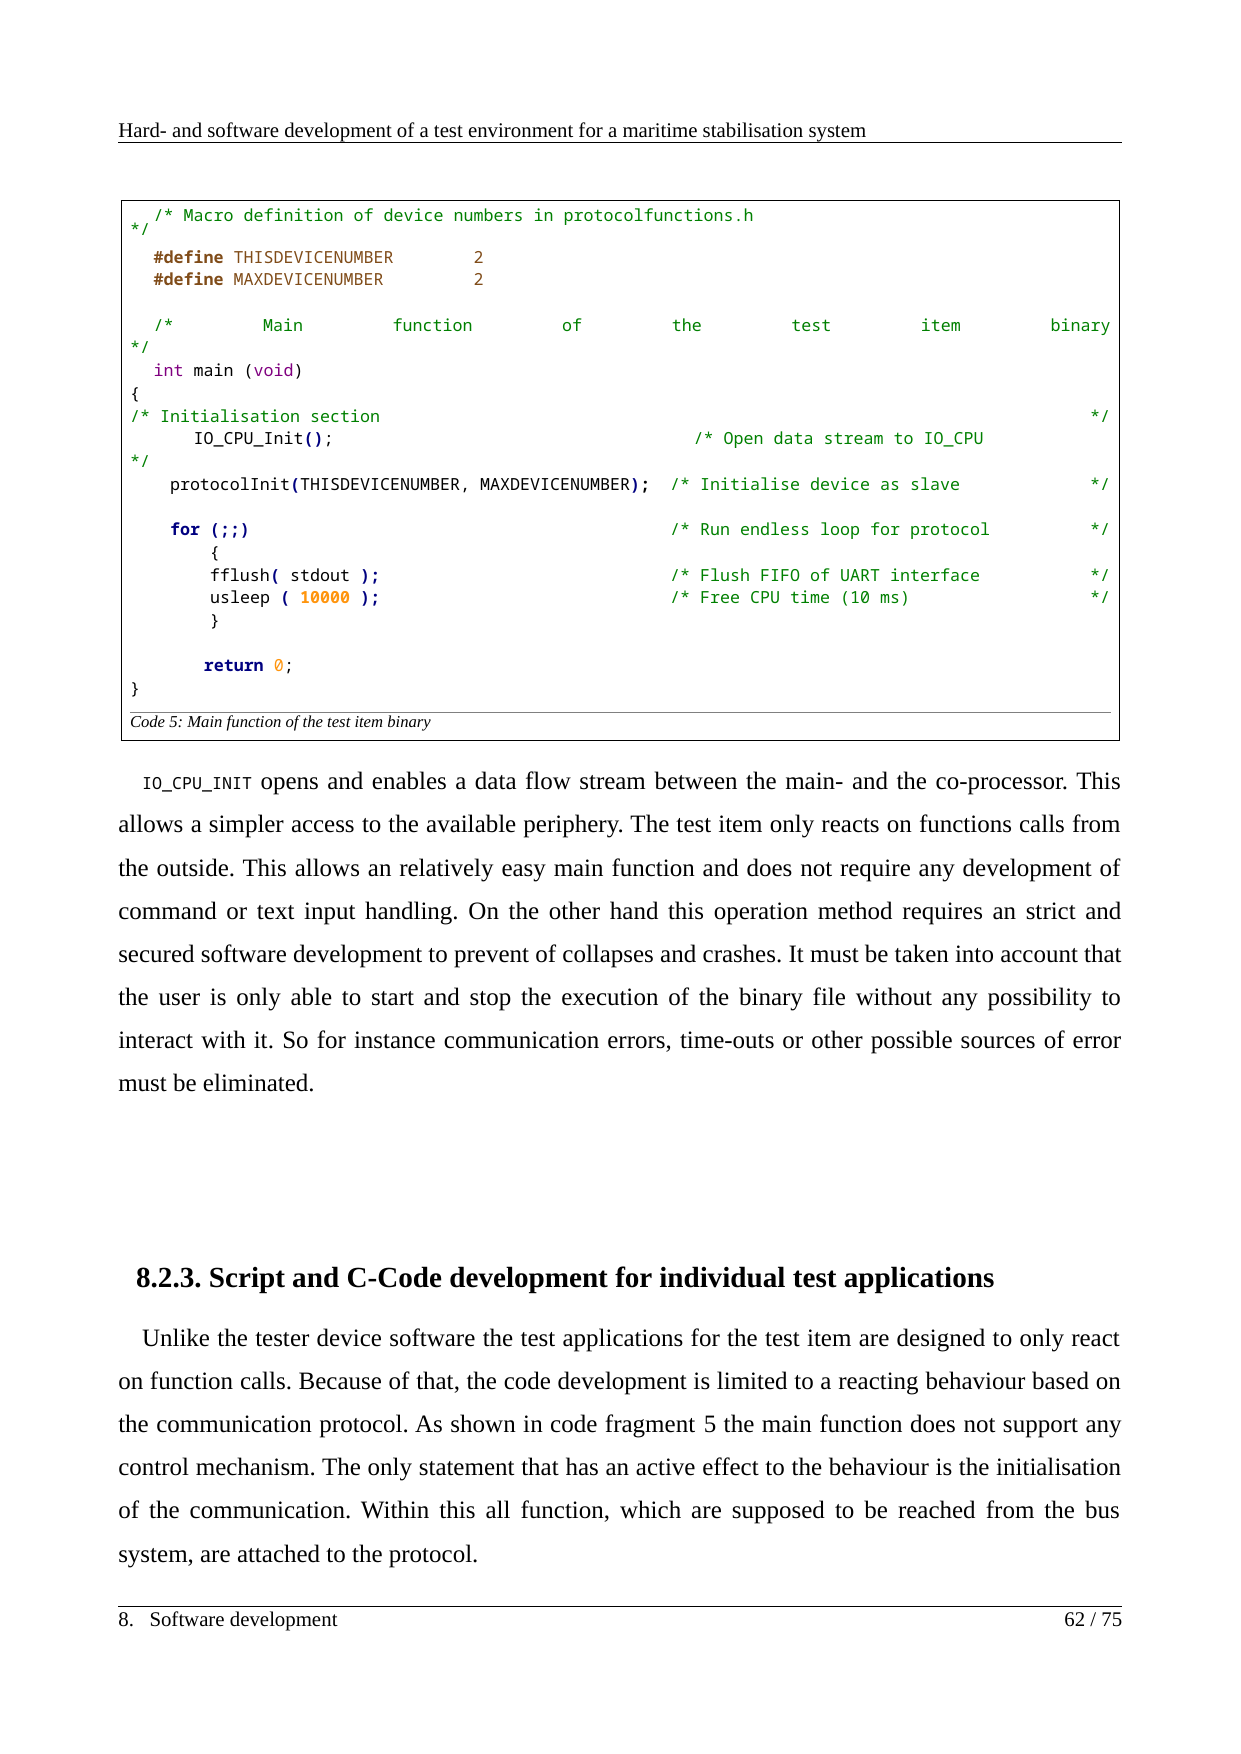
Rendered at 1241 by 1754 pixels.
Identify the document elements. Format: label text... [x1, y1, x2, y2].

text Code 5: Main function of the test item binary [130, 713, 1111, 731]
subtitle Script and C-Code development for individual test applications [118, 1260, 1122, 1294]
text #define THISDEVICENUMBER 2 [130, 245, 1111, 268]
text /* Macro definition of device numbers in protocolfunctions.h */ [130, 209, 1111, 239]
text IO_CPU_Init(); /* Open data stream to IO_CPU */ protocolInit(THISDEVICENUMBER, MAXDEVICENUMBER); /* Initialise device as slave */ for (;;) /* Run endless loop for protocol */ { fflush( stdout ); /* Flush FIFO of UART interface */ usleep ( 10000 ); /* Free CPU time (10 ms) */ } [130, 427, 1111, 631]
text Unlike the tester device software the test applications for the test item are designed to only react on function calls. Because of that, the code development is limited to a reacting behaviour based on the communication protocol. As shown in code fragment 5 the main function does not support any control mechanism. The only statement that has an active effect to the behaviour is the initialisation of the communication. Within this all function, which are supposed to be reached from the bus system, are attached to the protocol. [118, 1323, 1122, 1567]
text return 0; } [130, 631, 1111, 699]
text #define MAXDEVICENUMBER 2 [130, 268, 1111, 291]
text IO_CPU_INIT opens and enables a data flow stream between the main- and the co-processor. This allows a simpler access to the available periphery. The test item only reacts on functions calls from the outside. This allows an relatively easy main function and does not require any development of command or text input handling. On the other hand this operation method requires an strict and secured software development to prevent of collapses and crashes. It must be taken into account that the user is only able to start and stop the execution of the binary file without any possibility to interact with it. So for instance communication errors, time-outs or other possible sources of error must be eliminated. [118, 177, 1122, 1097]
text int main (void) { /* Initialisation section */ [130, 359, 1111, 427]
text /* Main function of the test item binary */ [130, 313, 1111, 359]
